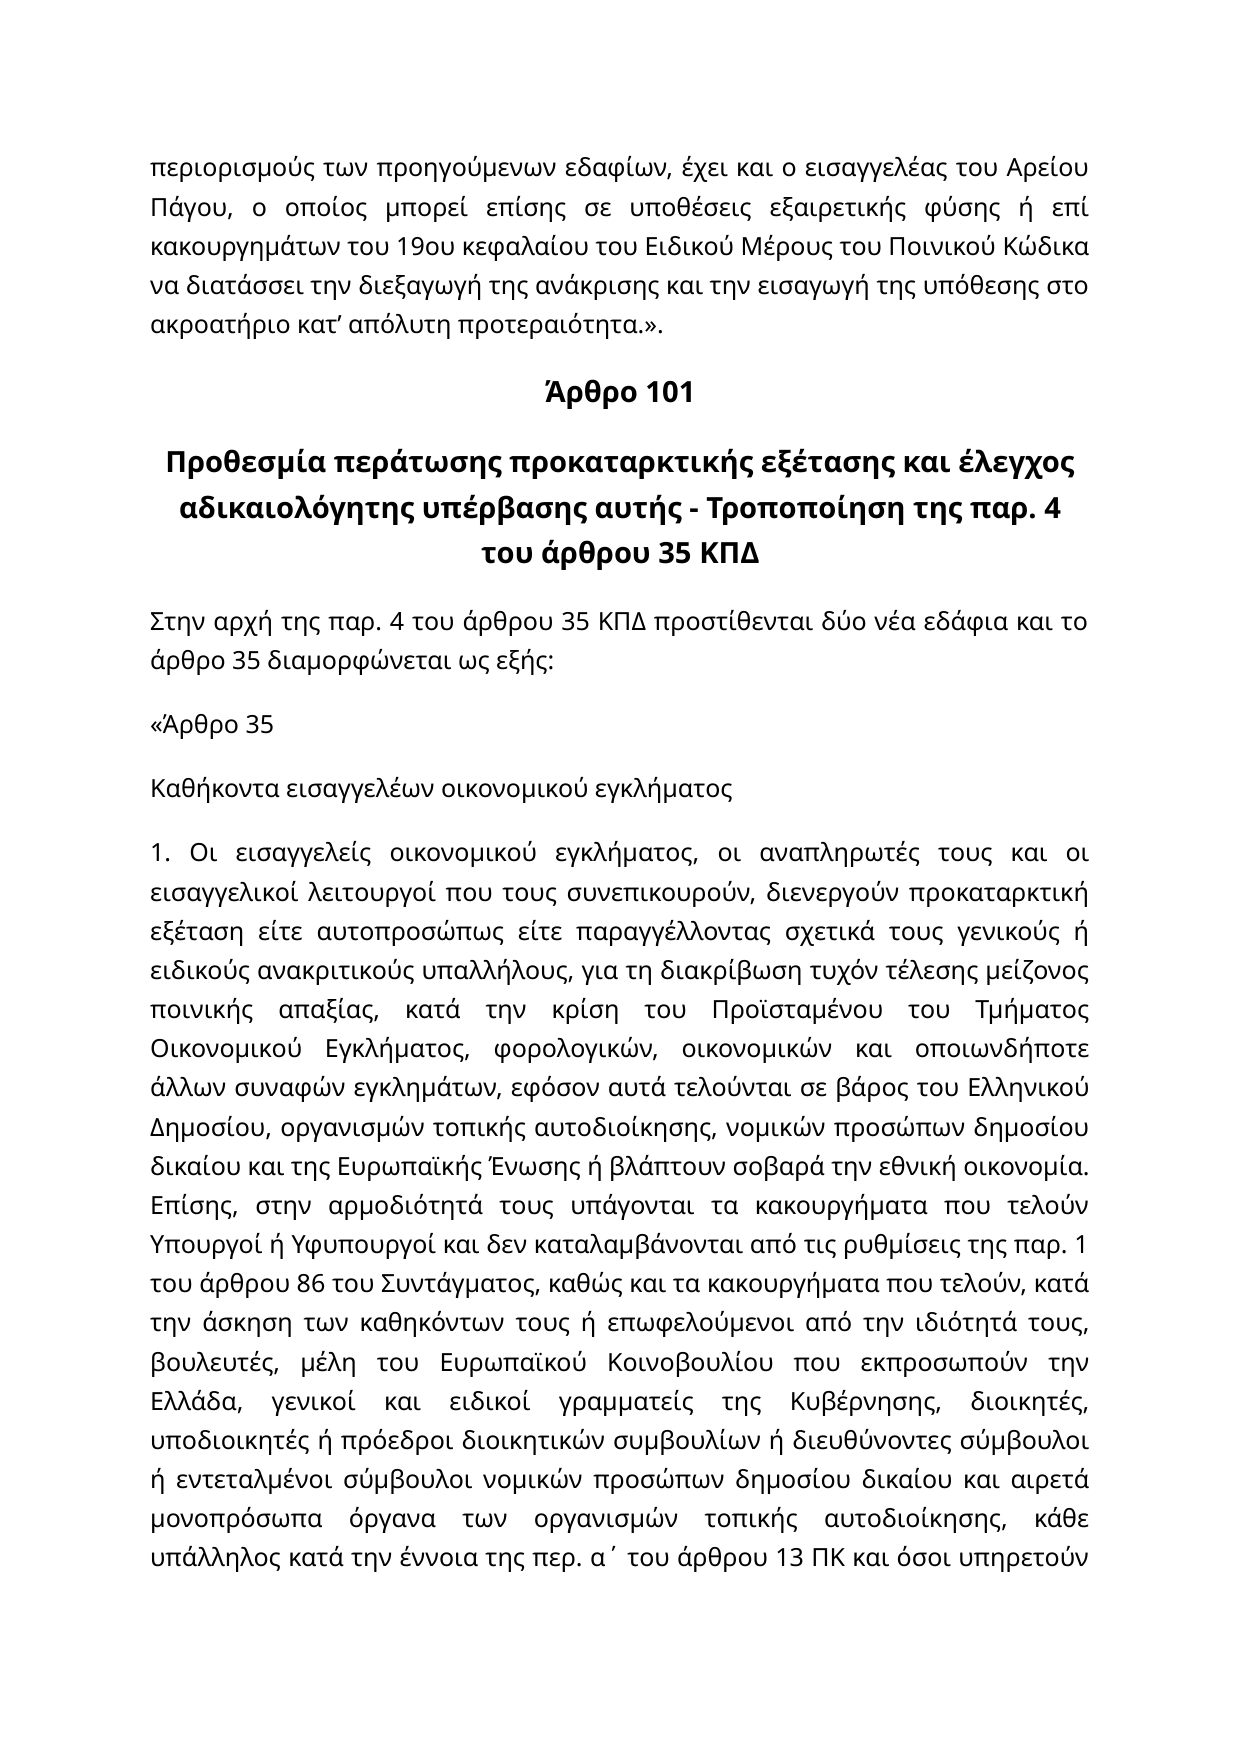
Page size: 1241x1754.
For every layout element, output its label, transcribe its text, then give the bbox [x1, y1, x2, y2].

text «Άρθρο 35 [150, 707, 1090, 741]
subtitle Προθεσμία περάτωσης προκαταρκτικής εξέτασης και έλεγχος αδικαιολόγητης υπέρβασης αυτής - Τροποποίηση της παρ. 4 του άρθρου 35 ΚΠΔ [150, 441, 1090, 572]
text Καθήκοντα εισαγγελέων οικονομικού εγκλήματος [150, 771, 1090, 805]
text 1. Οι εισαγγελείς οικονομικού εγκλήματος, οι αναπληρωτές τους και οι εισαγγελικοί λειτουργοί που τους συνεπικουρούν, διενεργούν προκαταρκτική εξέταση είτε αυτοπροσώπως είτε παραγγέλλοντας σχετικά τους γενικούς ή ειδικούς ανακριτικούς υπαλλήλους, για τη διακρίβωση τυχόν τέλεσης μείζονος ποινικής απαξίας, κατά την κρίση του Προϊσταμένου του Τμήματος Οικονομικού Εγκλήματος, φορολογικών, οικονομικών και οποιωνδήποτε άλλων συναφών εγκλημάτων, εφόσον αυτά τελούνται σε βάρος του Ελληνικού Δημοσίου, οργανισμών τοπικής αυτοδιοίκησης, νομικών προσώπων δημοσίου δικαίου και της Ευρωπαϊκής Ένωσης ή βλάπτουν σοβαρά την εθνική οικονομία. Επίσης, στην αρμοδιότητά τους υπάγονται τα κακουργήματα που τελούν Υπουργοί ή Υφυπουργοί και δεν καταλαμβάνονται από τις ρυθμίσεις της παρ. 1 του άρθρου 86 του Συντάγματος, καθώς και τα κακουργήματα που τελούν, κατά την άσκηση των καθηκόντων τους ή επωφελούμενοι από την ιδιότητά τους, βουλευτές, μέλη του Ευρωπαϊκού Κοινοβουλίου που εκπροσωπούν την Ελλάδα, γενικοί και ειδικοί γραμματείς της Κυβέρνησης, διοικητές, υποδιοικητές ή πρόεδροι διοικητικών συμβουλίων ή διευθύνοντες σύμβουλοι ή εντεταλμένοι σύμβουλοι νομικών προσώπων δημοσίου δικαίου και αιρετά μονοπρόσωπα όργανα των οργανισμών τοπικής αυτοδιοίκησης, κάθε υπάλληλος κατά την έννοια της περ. α΄ του άρθρου 13 ΠΚ και όσοι υπηρετούν [150, 835, 1090, 1574]
text περιορισμούς των προηγούμενων εδαφίων, έχει και ο εισαγγελέας του Αρείου Πάγου, ο οποίος μπορεί επίσης σε υποθέσεις εξαιρετικής φύσης ή επί κακουργημάτων του 19ου κεφαλαίου του Ειδικού Μέρους του Ποινικού Κώδικα να διατάσσει την διεξαγωγή της ανάκρισης και την εισαγωγή της υπόθεσης στο ακροατήριο κατ’ απόλυτη προτεραιότητα.». [150, 150, 1090, 341]
text Στην αρχή της παρ. 4 του άρθρου 35 ΚΠΔ προστίθενται δύο νέα εδάφια και το άρθρο 35 διαμορφώνεται ως εξής: [150, 603, 1090, 677]
subtitle Άρθρο 101 [150, 371, 1090, 411]
